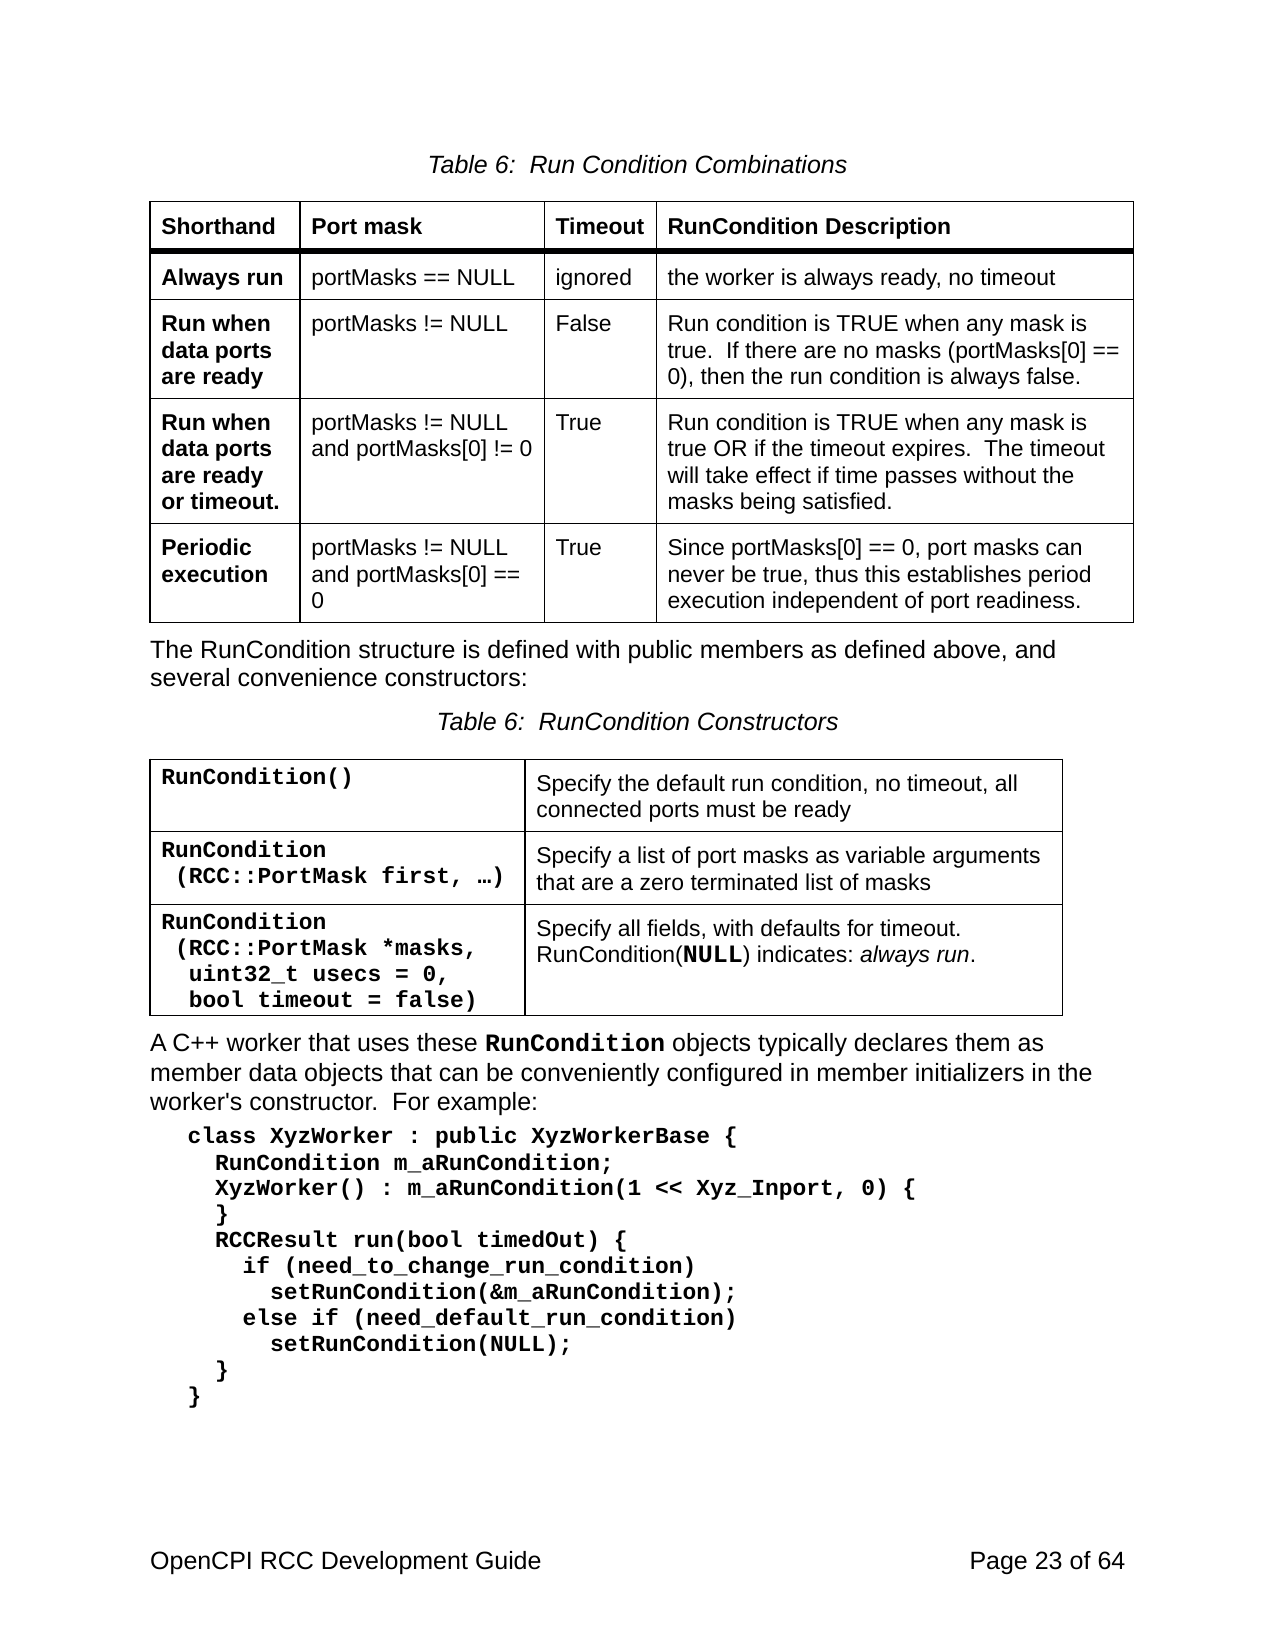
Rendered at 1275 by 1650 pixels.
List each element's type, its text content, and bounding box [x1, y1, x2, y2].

table_cell Periodic execution [151, 524, 299, 622]
table_cell True [545, 524, 656, 622]
table_header Specify the default run condition, no timeout, all connected ports must be ready [526, 760, 1062, 831]
text Table 6: RunCondition Constructors [150, 707, 1125, 736]
table_header Timeout [545, 202, 656, 247]
table_cell Run condition is TRUE when any mask is true OR if the timeout expires. The timeout will take effect if time passes without the masks being satisfied. [657, 399, 1133, 523]
text The RunCondition structure is defined with public members as defined above, and several convenience constructors: [150, 635, 1125, 692]
table_header Shorthand [151, 202, 299, 247]
text A C++ worker that uses these RunCondition objects typically declares them as member data objects that can be conveniently configured in member initializers in the worker's constructor. For example: [150, 1027, 1125, 1116]
table_cell Run condition is TRUE when any mask is true. If there are no masks (portMasks[0] == 0), then the run condition is always false. [657, 300, 1133, 398]
table_cell portMasks != NULL and portMasks[0] == 0 [301, 524, 544, 622]
table_cell False [545, 300, 656, 398]
table_cell RunCondition (RCC::PortMask first, …) [151, 832, 524, 903]
table_cell the worker is always ready, no timeout [657, 254, 1133, 299]
text Table 6: Run Condition Combinations [150, 150, 1125, 179]
table_header Port mask [301, 202, 544, 247]
table_cell portMasks != NULL [301, 300, 544, 398]
table_cell portMasks == NULL [301, 254, 544, 299]
table_cell Run when data ports are ready [151, 300, 299, 398]
table_cell ignored [545, 254, 656, 299]
table_cell Run when data ports are ready or timeout. [151, 399, 299, 523]
table_cell Since portMasks[0] == 0, port masks can never be true, thus this establishes period execution independent of port readiness. [657, 524, 1133, 622]
table_cell True [545, 399, 656, 523]
table_cell portMasks != NULL and portMasks[0] != 0 [301, 399, 544, 523]
table_header RunCondition() [151, 760, 524, 831]
table_cell Specify a list of port masks as variable arguments that are a zero terminated list of masks [526, 832, 1062, 903]
table_cell Always run [151, 254, 299, 299]
table_header RunCondition Description [657, 202, 1133, 247]
text class XyzWorker : public XyzWorkerBase { RunCondition m_aRunCondition; XyzWorker() : m_aRunCondition(1 << Xyz_Inport, 0) { } RCCResult run(bool timedOut) { if (need_to_change_run_condition) setRunCondition(&m_aRunCondition); else if (need_default_run_condition) setRunCondition(NULL); } } [187, 1125, 1125, 1410]
table_cell Specify all fields, with defaults for timeout. RunCondition(NULL) indicates: always run. [526, 905, 1062, 1014]
table_cell RunCondition (RCC::PortMask *masks, uint32_t usecs = 0, bool timeout = false) [151, 905, 524, 1014]
